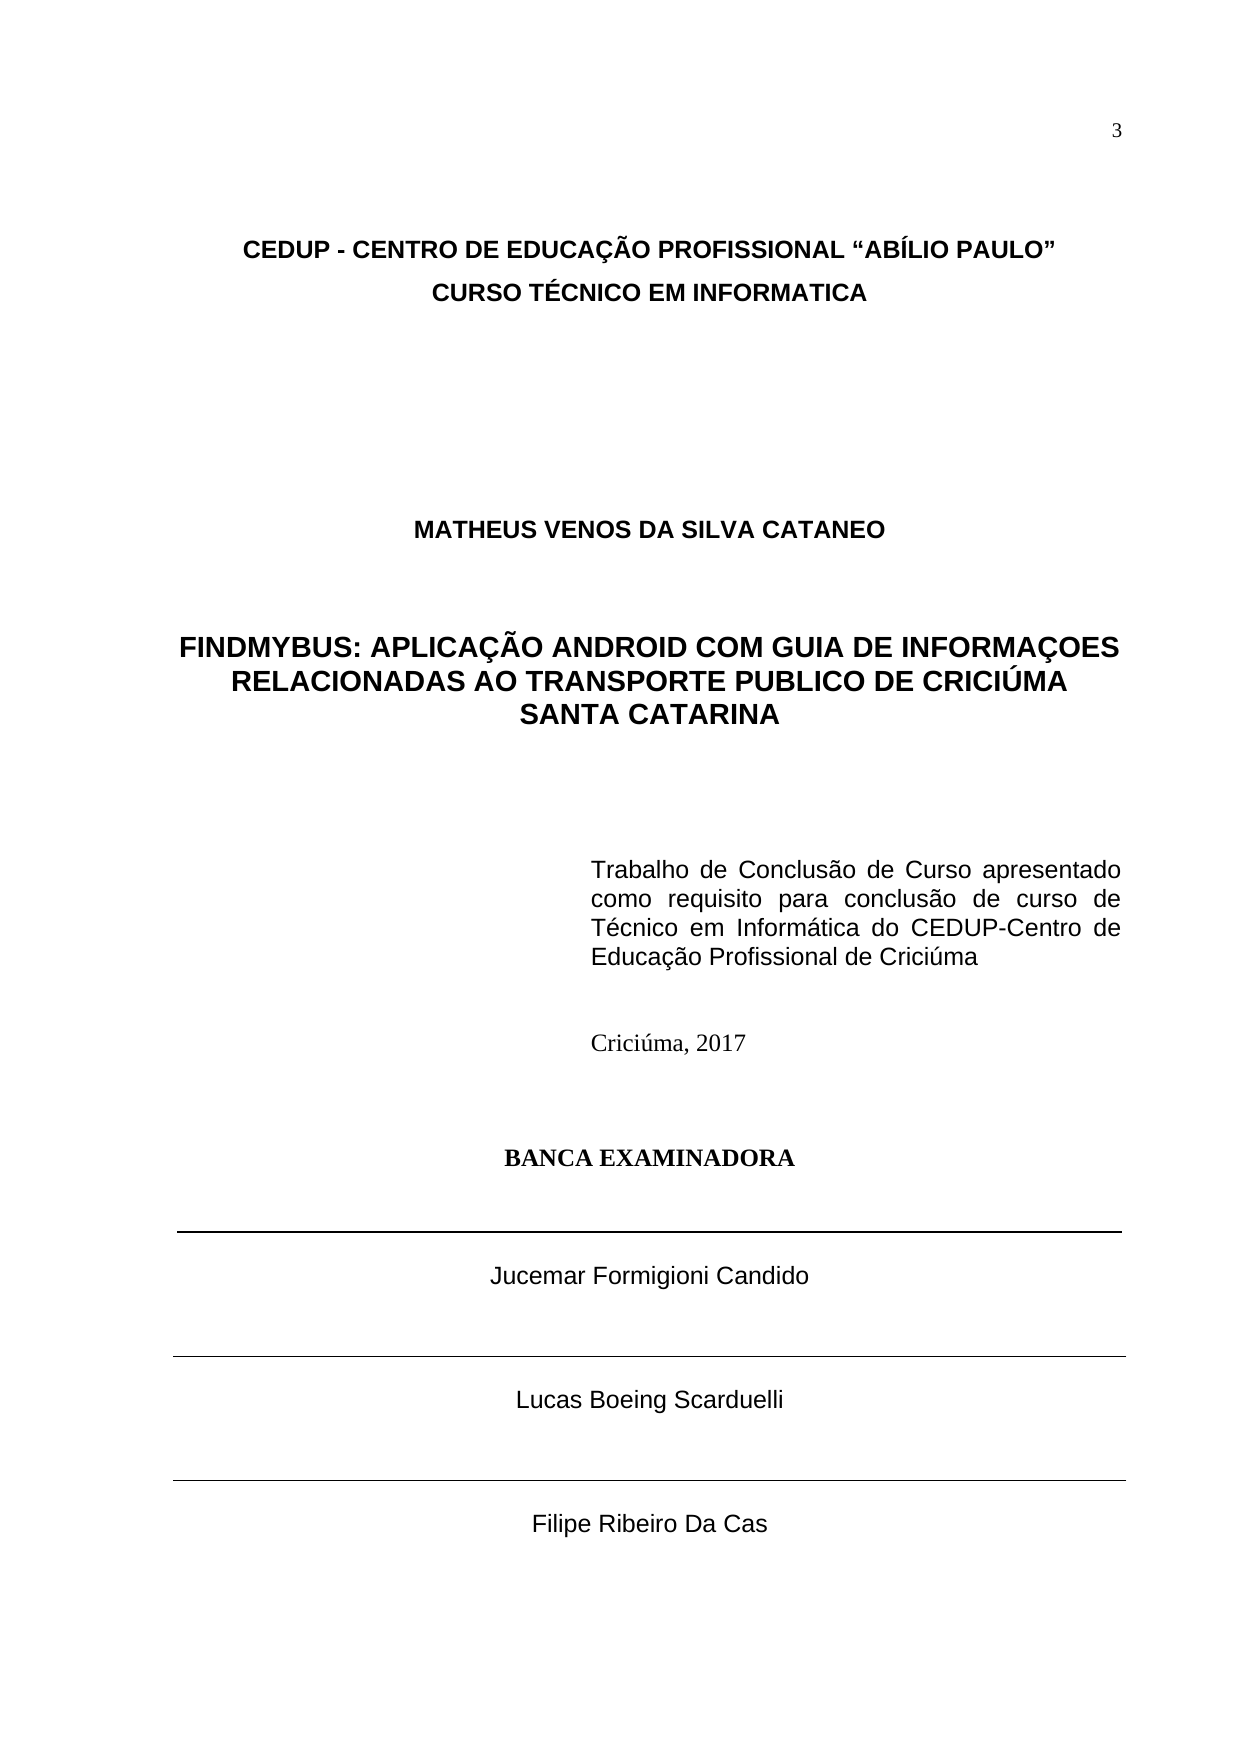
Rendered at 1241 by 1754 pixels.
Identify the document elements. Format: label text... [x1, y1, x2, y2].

text MATHEUS VENOS DA SILVA CATANEO [177, 515, 1122, 544]
text Filipe Ribeiro Da Cas [177, 1509, 1122, 1538]
text FINDMYBUS: APLICAÇÃO ANDROID COM GUIA DE INFORMAÇOES RELACIONADAS AO TRANSPORTE PUBLICO DE CRICIÚMA SANTA CATARINA [177, 630, 1122, 731]
text Lucas Boeing Scarduelli [177, 1385, 1122, 1414]
text Trabalho de Conclusão de Curso apresentado como requisito para conclusão de curso de Técnico em Informática do CEDUP-Centro de Educação Profissional de Criciúma [591, 855, 1122, 970]
text CEDUP - CENTRO DE EDUCAÇÃO PROFISSIONAL “ABÍLIO PAULO” [177, 235, 1122, 263]
text CURSO TÉCNICO EM INFORMATICA [177, 278, 1122, 307]
text Jucemar Formigioni Candido [177, 1261, 1122, 1290]
text BANCA EXAMINADORA [177, 1143, 1122, 1171]
text Criciúma, 2017 [591, 1028, 1122, 1056]
